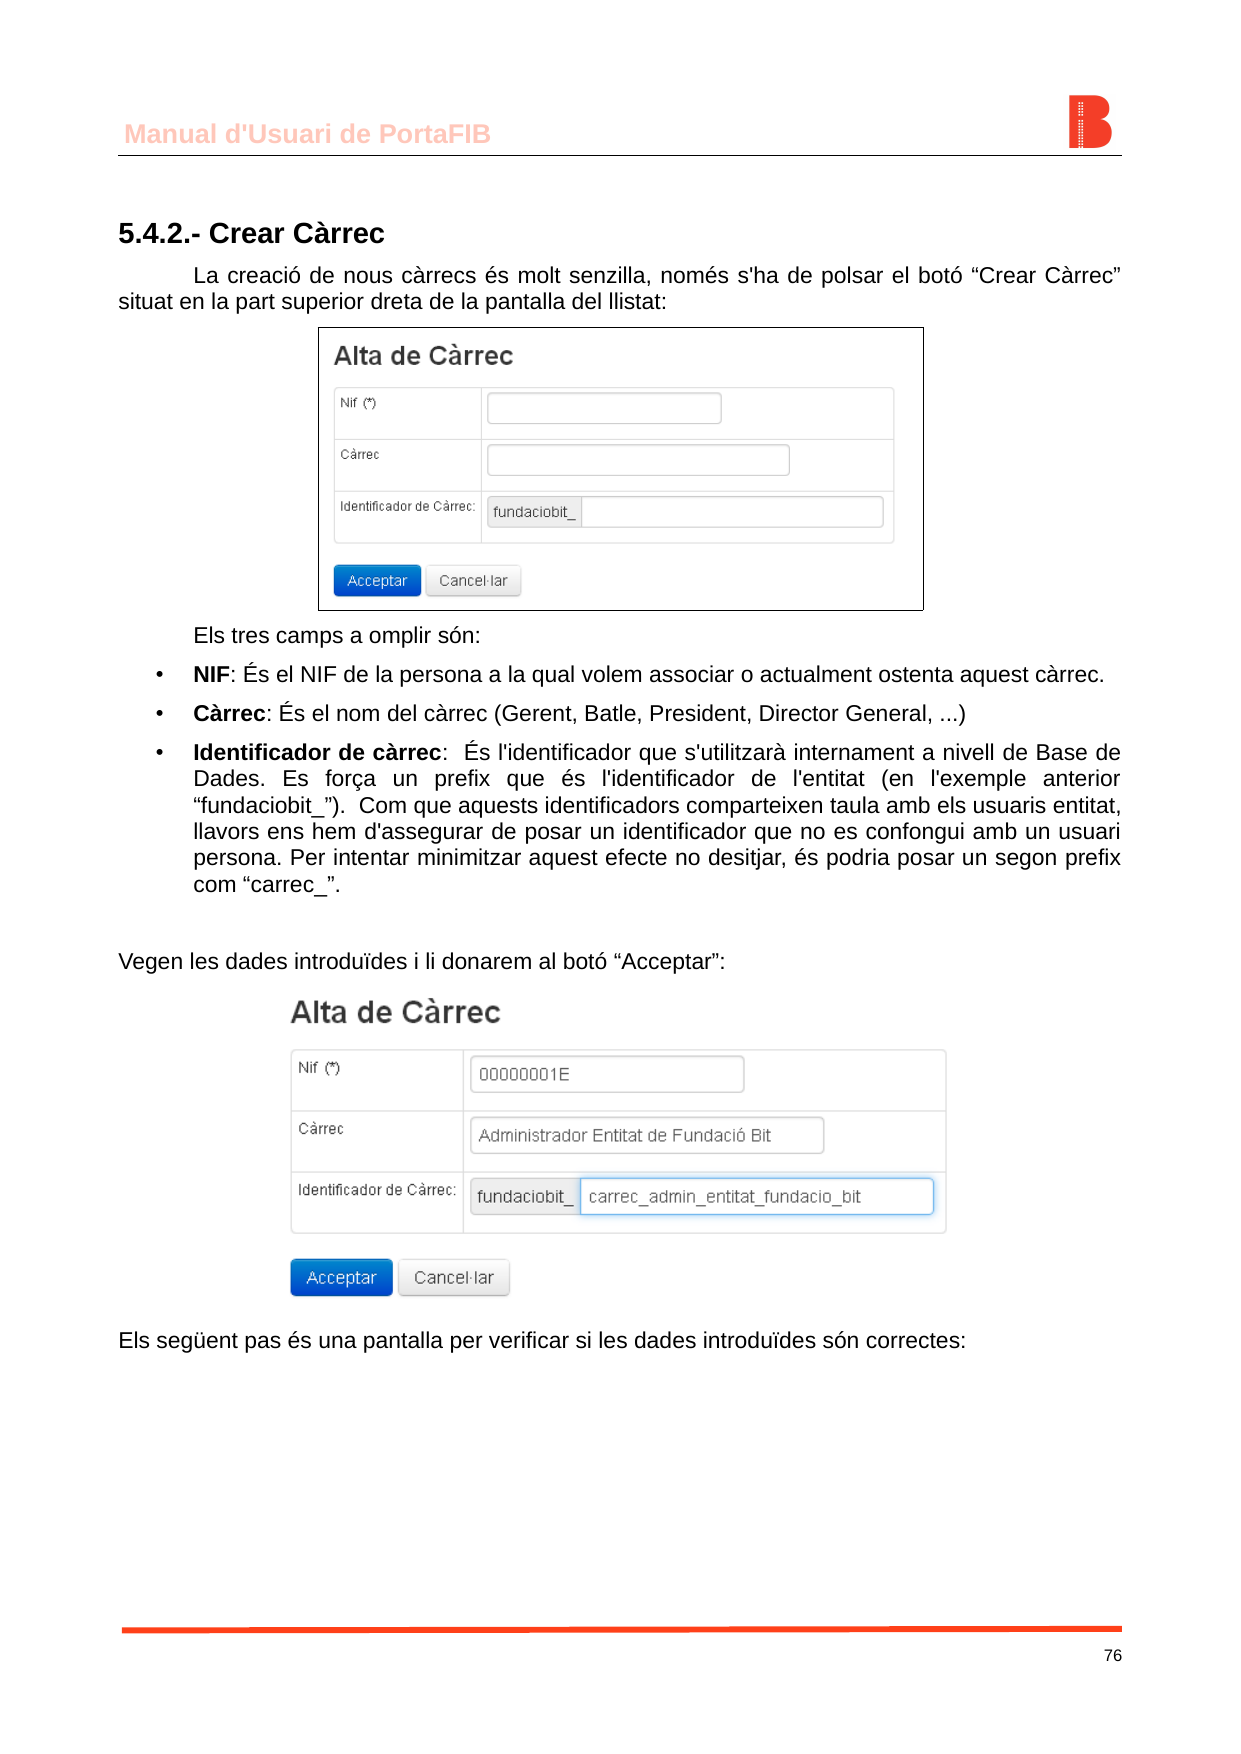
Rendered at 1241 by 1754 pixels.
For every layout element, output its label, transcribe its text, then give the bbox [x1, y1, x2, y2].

picture [1063, 94, 1117, 150]
text Els tres camps a omplir són: [118, 622, 1122, 649]
subtitle Crear Càrrec [118, 216, 1122, 249]
picture [320, 330, 920, 607]
text Vegen les dades introduïdes i li donarem al botó “Acceptar”: [118, 948, 1122, 975]
list Càrrec: És el nom del càrrec (Gerent, Batle, President, Director General, ...) [156, 700, 1122, 726]
list Identificador de càrrec: És l'identificador que s'utilitzarà internament a nivell de Base de Dades. Es força un prefix que és l'identificador de l'entitat (en l'exemple anterior “fundaciobit_”). Com que aquests identificadors comparteixen taula amb els usuaris entitat, llavors ens hem d'assegurar de posar un identificador que no es confongui amb un usuari persona. Per intentar minimitzar aquest efecte no desitjar, és podria posar un segon prefix com “carrec_”. [156, 739, 1122, 897]
list NIF: És el NIF de la persona a la qual volem associar o actualment ostenta aquest càrrec. [156, 661, 1122, 687]
text La creació de nous càrrecs és molt senzilla, només s'ha de polsar el botó “Crear Càrrec” situat en la part superior dreta de la pantalla del llistat: [118, 262, 1122, 314]
picture [277, 987, 963, 1315]
text Els següent pas és una pantalla per verificar si les dades introduïdes són correctes: [118, 1327, 1122, 1354]
